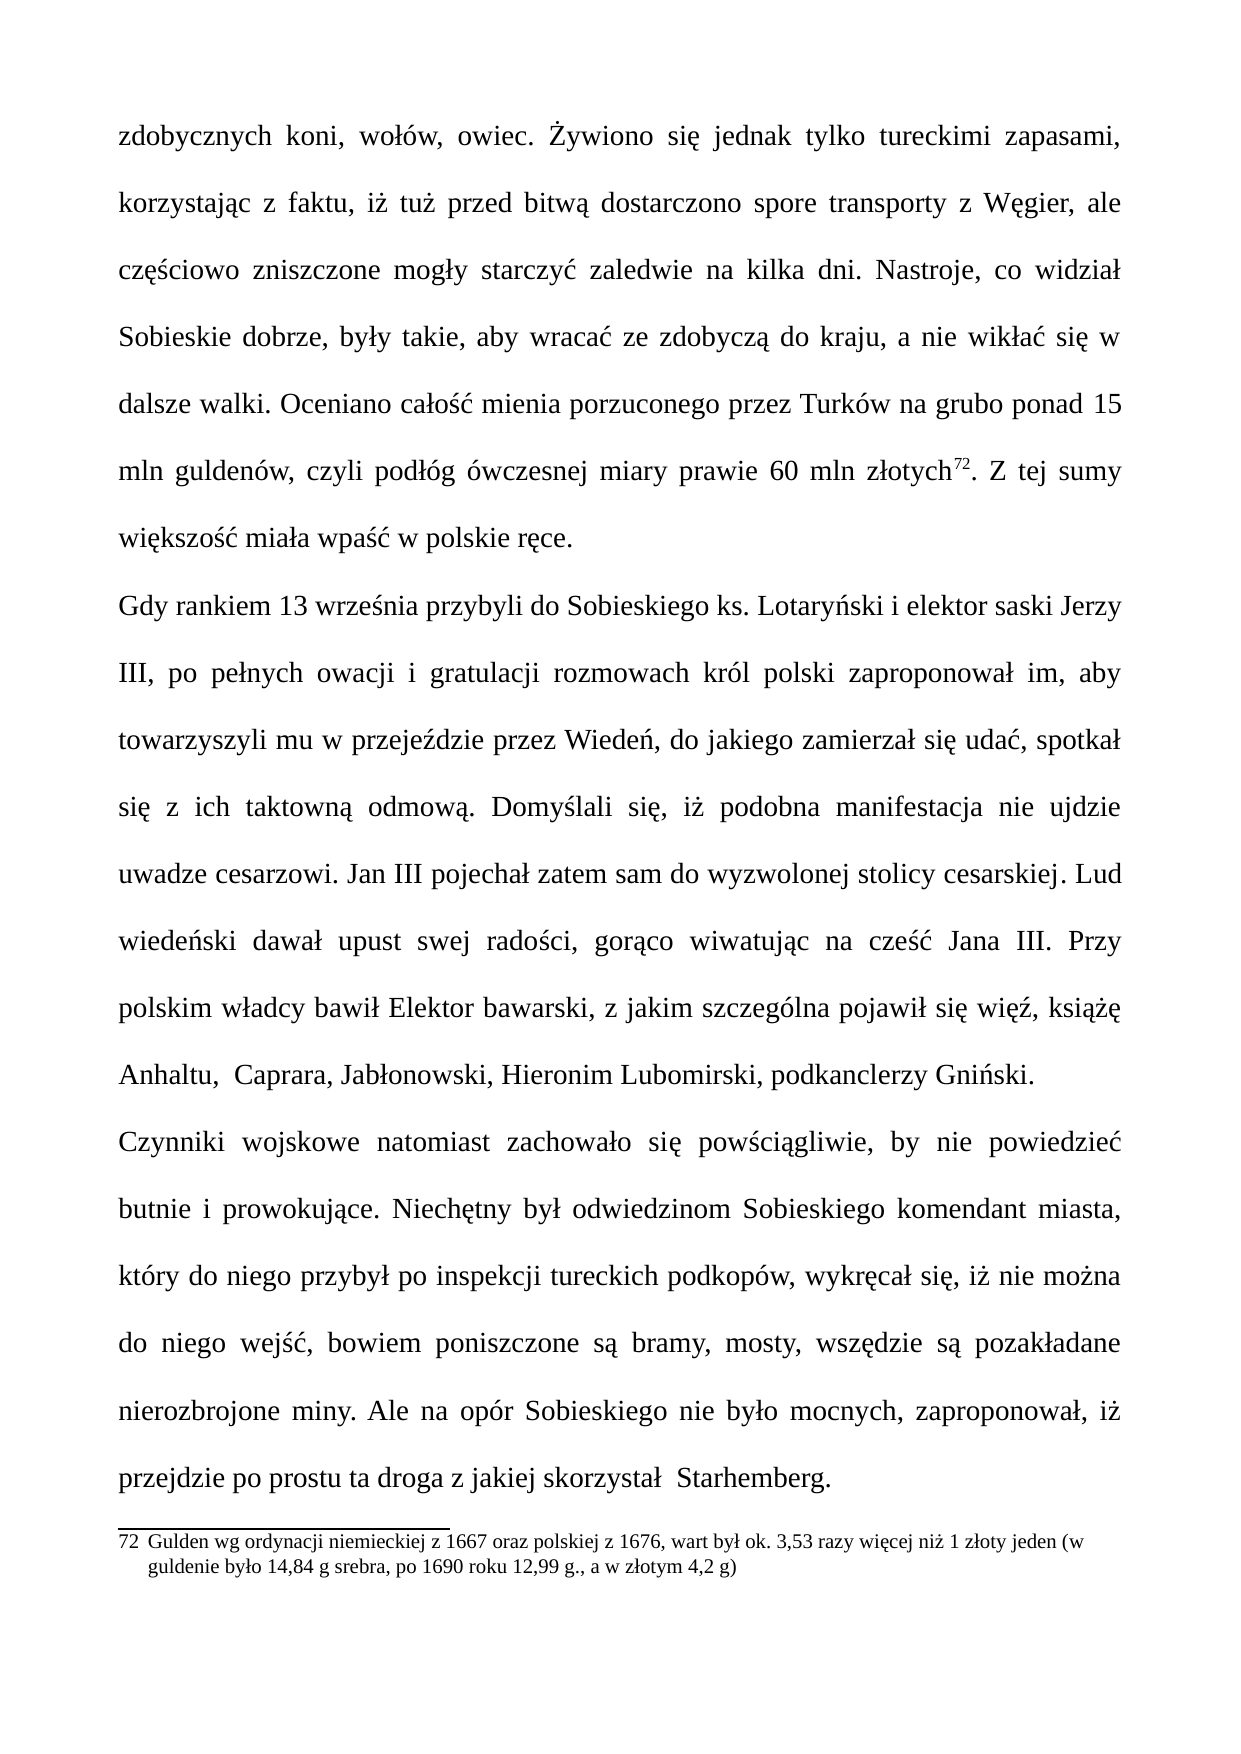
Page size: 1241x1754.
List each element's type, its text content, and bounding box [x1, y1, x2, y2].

text zdobycznych koni, wołów, owiec. Żywiono się jednak tylko tureckimi zapasami, korzystając z faktu, iż tuż przed bitwą dostarczono spore transporty z Węgier, ale częściowo zniszczone mogły starczyć zaledwie na kilka dni. Nastroje, co widział Sobieskie dobrze, były takie, aby wracać ze zdobyczą do kraju, a nie wikłać się w dalsze walki. Oceniano całość mienia porzuconego przez Turków na grubo ponad 15 mln guldenów, czyli podłóg ówczesnej miary prawie 60 mln złotych. Z tej sumy większość miała wpaść w polskie ręce. [118, 118, 1122, 554]
text Gdy rankiem 13 września przybyli do Sobieskiego ks. Lotaryński i elektor saski Jerzy III, po pełnych owacji i gratulacji rozmowach król polski zaproponował im, aby towarzyszyli mu w przejeździe przez Wiedeń, do jakiego zamierzał się udać, spotkał się z ich taktowną odmową. Domyślali się, iż podobna manifestacja nie ujdzie uwadze cesarzowi. Jan III pojechał zatem sam do wyzwolonej stolicy cesarskiej. Lud wiedeński dawał upust swej radości, gorąco wiwatując na cześć Jana III. Przy polskim władcy bawił Elektor bawarski, z jakim szczególna pojawił się więź, książę Anhaltu, Caprara, Jabłonowski, Hieronim Lubomirski, podkanclerzy Gniński. [118, 588, 1122, 1091]
text Czynniki wojskowe natomiast zachowało się powściągliwie, by nie powiedzieć butnie i prowokujące. Niechętny był odwiedzinom Sobieskiego komendant miasta, który do niego przybył po inspekcji tureckich podkopów, wykręcał się, iż nie można do niego wejść, bowiem poniszczone są bramy, mosty, wszędzie są pozakładane nierozbrojone miny. Ale na opór Sobieskiego nie było mocnych, zaproponował, iż przejdzie po prostu ta droga z jakiej skorzystał Starhemberg. [118, 1124, 1122, 1493]
text Gulden wg ordynacji niemieckiej z 1667 oraz polskiej z 1676, wart był ok. 3,53 razy więcej niż 1 złoty jeden (w guldenie było 14,84 g srebra, po 1690 roku 12,99 g., a w złotym 4,2 g) [118, 1529, 1122, 1578]
